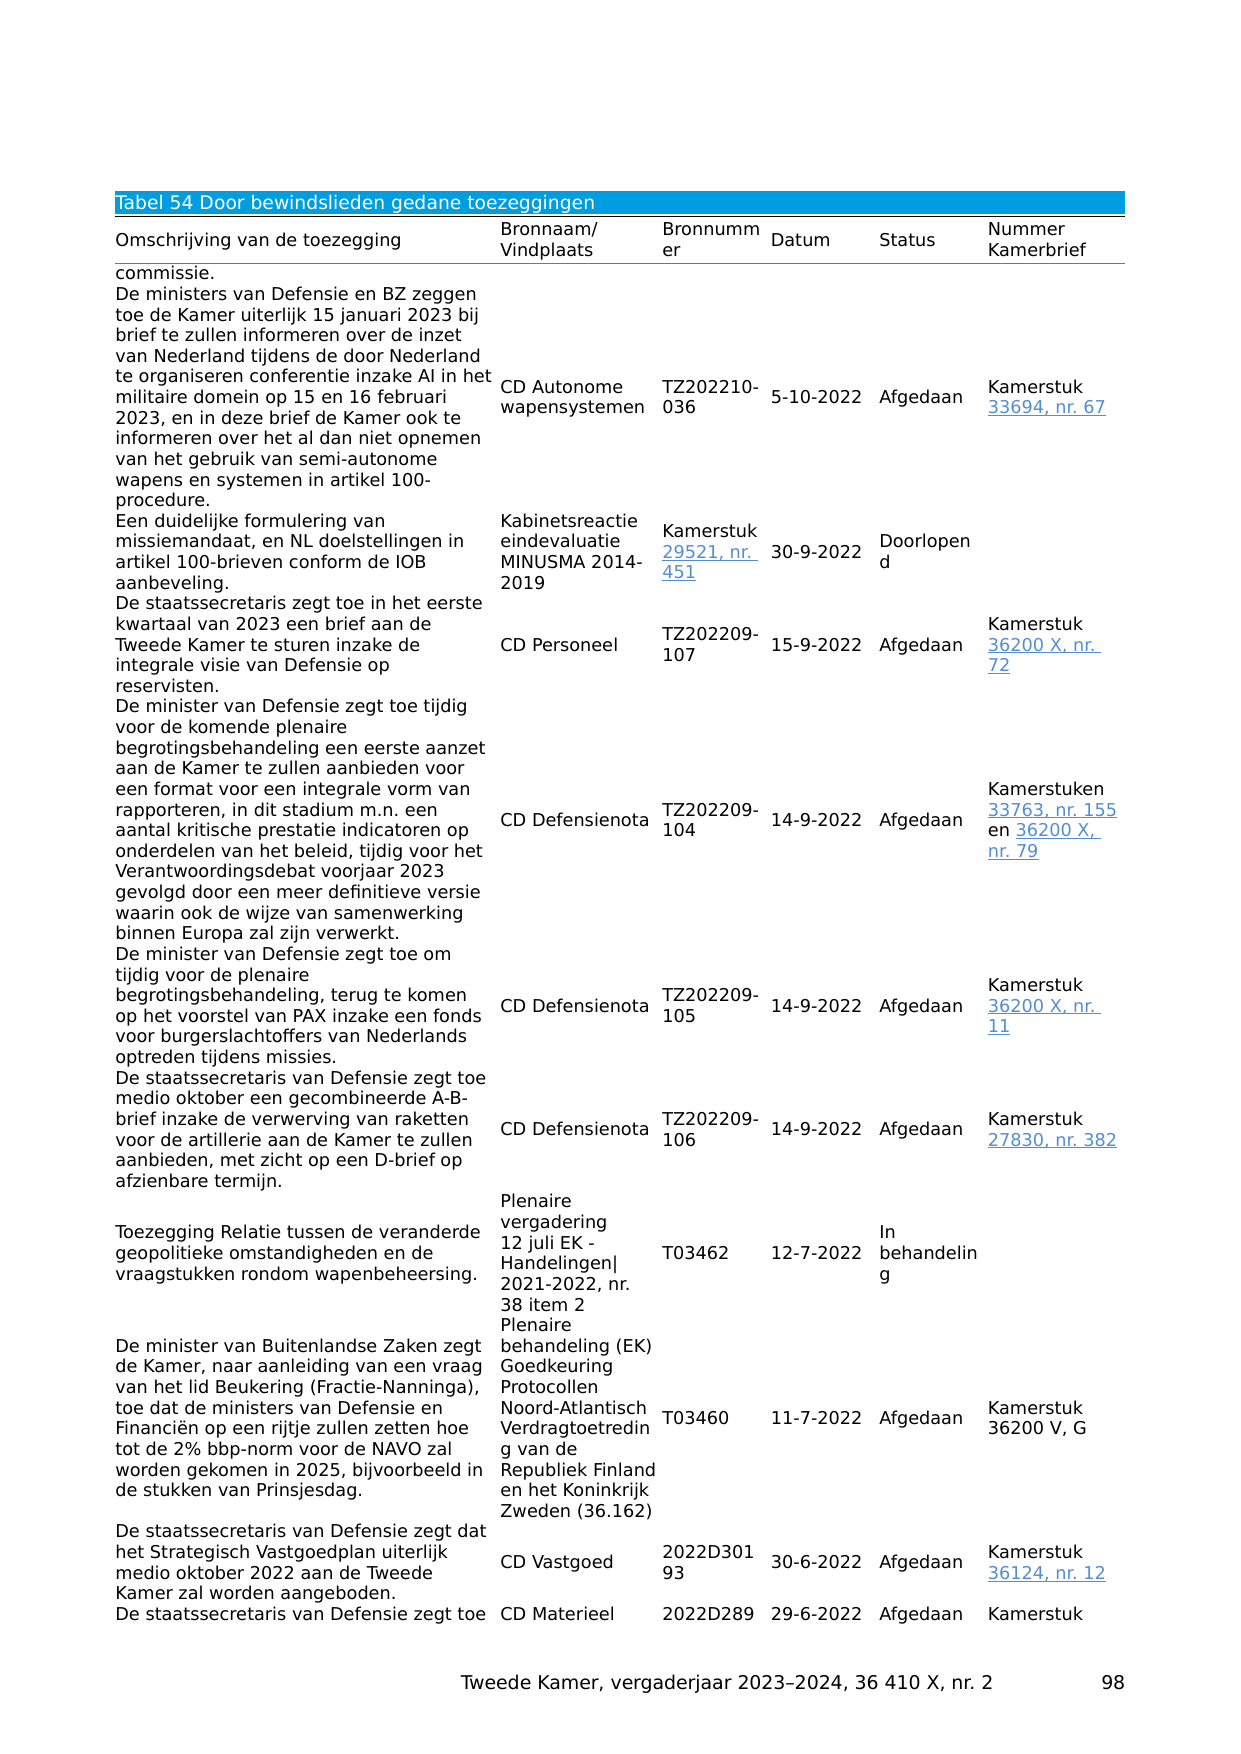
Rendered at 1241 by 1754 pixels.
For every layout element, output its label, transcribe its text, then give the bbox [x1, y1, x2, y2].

table_cell Omschrijving van de toezegging [115, 217, 497, 263]
table_cell Afgedaan [876, 1604, 985, 1624]
table_cell [876, 264, 985, 284]
table_cell De staatssecretaris van Defensie zegt toe medio oktober een gecombineerde A-B-brief inzake de verwerving van raketten voor de artillerie aan de Kamer te zullen aanbieden, met zicht op een D-brief op afzienbare termijn. [115, 1068, 497, 1191]
table_cell Plenaire vergadering 12 juli EK - Handelingen| 2021-2022, nr. 38 item 2 [497, 1191, 659, 1315]
table_cell CD Personeel [497, 593, 659, 696]
table_cell 29-6-2022 [768, 1604, 876, 1624]
table_cell [985, 1191, 1125, 1315]
table_cell In behandeling [876, 1191, 985, 1315]
table_cell 2022D30193 [659, 1521, 768, 1604]
table_cell CD Vastgoed [497, 1521, 659, 1604]
table_cell TZ202209-107 [659, 593, 768, 696]
table_cell T03460 [659, 1315, 768, 1521]
table_cell De staatssecretaris van Defensie zegt toe [115, 1604, 497, 1624]
table_cell De minister van Buitenlandse Zaken zegt de Kamer, naar aanleiding van een vraag van het lid Beukering (Fractie-Nanninga), toe dat de ministers van Defensie en Financiën op een rijtje zullen zetten hoe tot de 2% bbp-norm voor de NAVO zal worden gekomen in 2025, bijvoorbeeld in de stukken van Prinsjesdag. [115, 1315, 497, 1521]
table_cell commissie. [115, 264, 497, 284]
table_cell Afgedaan [876, 1068, 985, 1191]
table_cell Doorlopend [876, 511, 985, 593]
table_cell CD Materieel [497, 1604, 659, 1624]
table_cell Kabinetsreactie eindevaluatie MINUSMA 2014-2019 [497, 511, 659, 593]
table_cell De staatssecretaris zegt toe in het eerste kwartaal van 2023 een brief aan de Tweede Kamer te sturen inzake de integrale visie van Defensie op reservisten. ​ [115, 593, 497, 696]
table_cell Kamerstuk 36124, nr. 12 [985, 1521, 1125, 1604]
table_cell Afgedaan [876, 593, 985, 696]
table_cell Afgedaan [876, 1315, 985, 1521]
table_cell [497, 264, 659, 284]
table_cell 30-6-2022 [768, 1521, 876, 1604]
table_cell [985, 511, 1125, 593]
table_cell Bronnaam/ Vindplaats [497, 217, 659, 263]
table_cell Nummer Kamerbrief [985, 217, 1125, 263]
table_cell De minister van Defensie zegt toe om tijdig voor de plenaire begrotingsbehandeling, terug te komen op het voorstel van PAX inzake een fonds voor burgerslachtoffers van Nederlands optreden tijdens missies. [115, 944, 497, 1068]
table_cell 15-9-2022 [768, 593, 876, 696]
table_cell Bronnummer [659, 217, 768, 263]
table_cell Kamerstuk 36200 X, nr. 72 [985, 593, 1125, 696]
table_cell ​De staatssecretaris van Defensie zegt dat het Strategisch Vastgoedplan uiterlijk medio oktober 2022 aan de Tweede Kamer zal worden aangeboden. [115, 1521, 497, 1604]
table_cell ​De minister van Defensie zegt toe tijdig voor de komende plenaire begrotingsbehandeling een eerste aanzet aan de Kamer te zullen aanbieden voor een format voor een integrale vorm van rapporteren, in dit stadium m.n. een aantal kritische prestatie indicatoren op onderdelen van het beleid, tijdig voor het Verantwoordingsdebat voorjaar 2023 gevolgd door een meer definitieve versie waarin ook de wijze van samenwerking binnen Europa zal zijn verwerkt. [115, 696, 497, 944]
table_cell Kamerstuk 27830, nr. 382 [985, 1068, 1125, 1191]
table_cell 2022D289 [659, 1604, 768, 1624]
table_cell Datum [768, 217, 876, 263]
table_cell Plenaire behandeling (EK) Goedkeuring Protocollen Noord-Atlantisch Verdragtoetreding van de Republiek Finland en het Koninkrijk Zweden (36.162) [497, 1315, 659, 1521]
table_cell TZ202210-036 [659, 284, 768, 511]
table_cell ​Toezegging Relatie tussen de veranderde geopolitieke omstandigheden en de vraagstukken rondom wapenbeheersing. [115, 1191, 497, 1315]
table_cell 14-9-2022 [768, 944, 876, 1068]
table_cell 14-9-2022 [768, 696, 876, 944]
table_cell [985, 264, 1125, 284]
table_cell Kamerstuk 36200 X, nr. 11 [985, 944, 1125, 1068]
table_cell Afgedaan [876, 944, 985, 1068]
table_cell 12-7-2022 [768, 1191, 876, 1315]
table_cell TZ202209-106 [659, 1068, 768, 1191]
table_cell [659, 264, 768, 284]
table_cell Kamerstuken 33763, nr. 155 en 36200 X, nr. 79 [985, 696, 1125, 944]
table_cell Kamerstuk 36200 V, G [985, 1315, 1125, 1521]
table_cell Kamerstuk [985, 1604, 1125, 1624]
table_cell Status [876, 217, 985, 263]
table_cell Afgedaan [876, 284, 985, 511]
table_cell 30-9-2022 [768, 511, 876, 593]
table_cell CD Defensienota [497, 1068, 659, 1191]
table_cell ​De ministers van Defensie en BZ zeggen toe de Kamer uiterlijk 15 januari 2023 bij brief te zullen informeren over de inzet van Nederland tijdens de door Nederland te organiseren conferentie inzake AI in het militaire domein op 15 en 16 februari 2023, en in deze brief de Kamer ook te informeren over het al dan niet opnemen van het gebruik van semi-autonome wapens en systemen in artikel 100-procedure. [115, 284, 497, 511]
table_cell TZ202209-105 [659, 944, 768, 1068]
table_cell Kamerstuk 33694, nr. 67 [985, 284, 1125, 511]
table_cell CD Autonome wapensystemen [497, 284, 659, 511]
table_cell 14-9-2022 [768, 1068, 876, 1191]
table_cell T03462 [659, 1191, 768, 1315]
table_cell CD Defensienota [497, 696, 659, 944]
table_cell 5-10-2022 [768, 284, 876, 511]
table_cell Afgedaan [876, 696, 985, 944]
table_cell [768, 264, 876, 284]
table_cell TZ202209-104 [659, 696, 768, 944]
table_cell Afgedaan [876, 1521, 985, 1604]
table_cell ​Een duidelijke formulering van missiemandaat, en NL doelstellingen in artikel 100-brieven conform de IOB aanbeveling. [115, 511, 497, 593]
table_cell Kamerstuk 29521, nr. 451 [659, 511, 768, 593]
table_cell CD Defensienota [497, 944, 659, 1068]
table_cell 11-7-2022 [768, 1315, 876, 1521]
